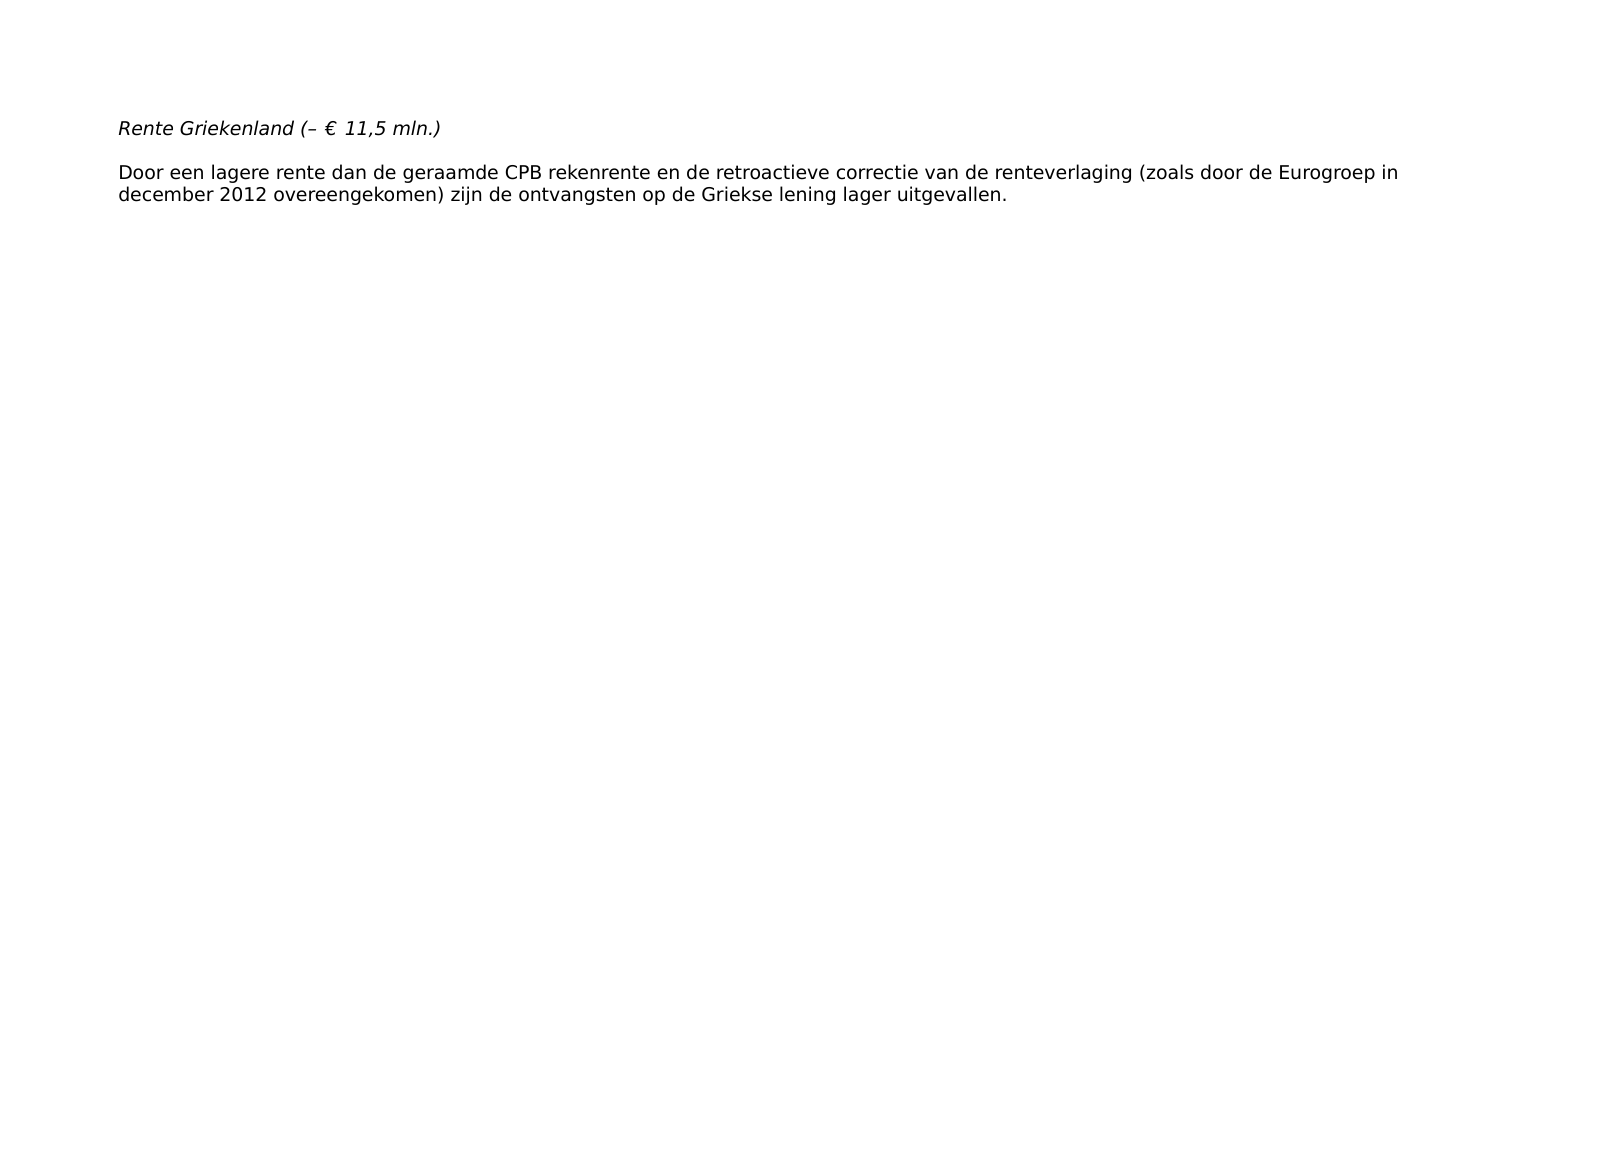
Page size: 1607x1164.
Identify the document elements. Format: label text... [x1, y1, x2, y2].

subtitle Rente Griekenland (– € 11,5 mln.) [118, 118, 1488, 140]
text Door een lagere rente dan de geraamde CPB rekenrente en de retroactieve correctie van de renteverlaging (zoals door de Eurogroep in december 2012 overeengekomen) zijn de ontvangsten op de Griekse lening lager uitgevallen. [118, 162, 1488, 206]
